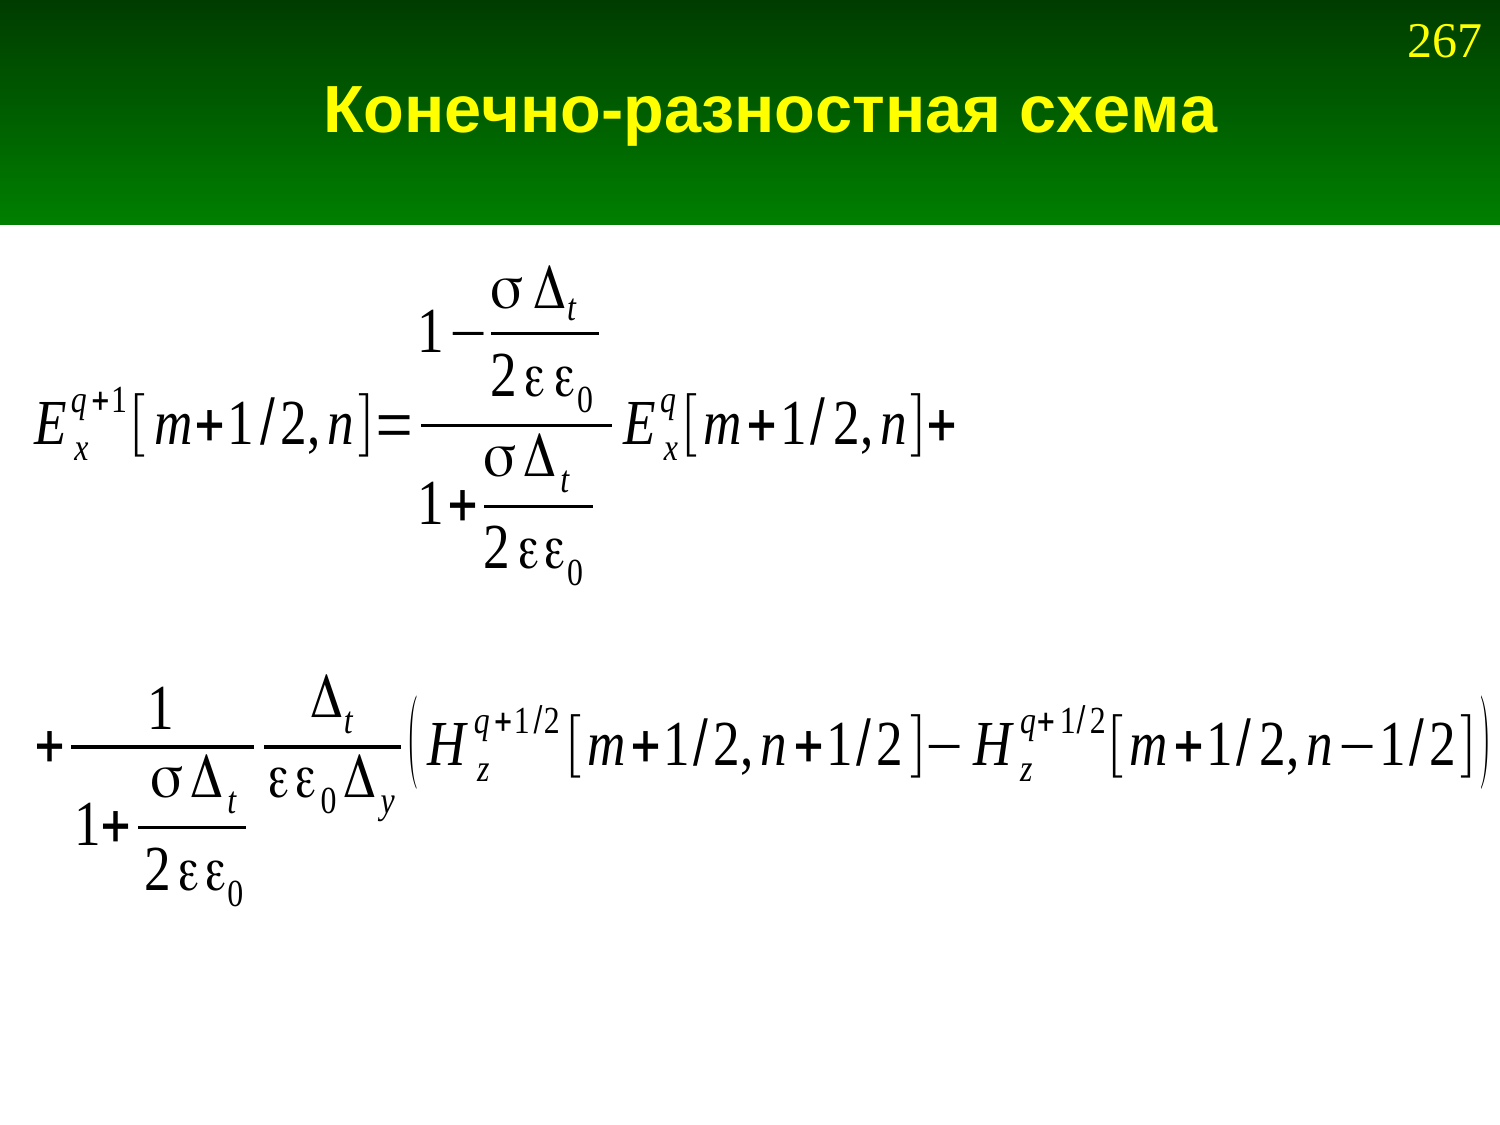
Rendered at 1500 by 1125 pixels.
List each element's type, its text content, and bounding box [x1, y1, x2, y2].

chart [17, 259, 1500, 914]
title Конечно-разностная схема [100, 7, 1441, 204]
